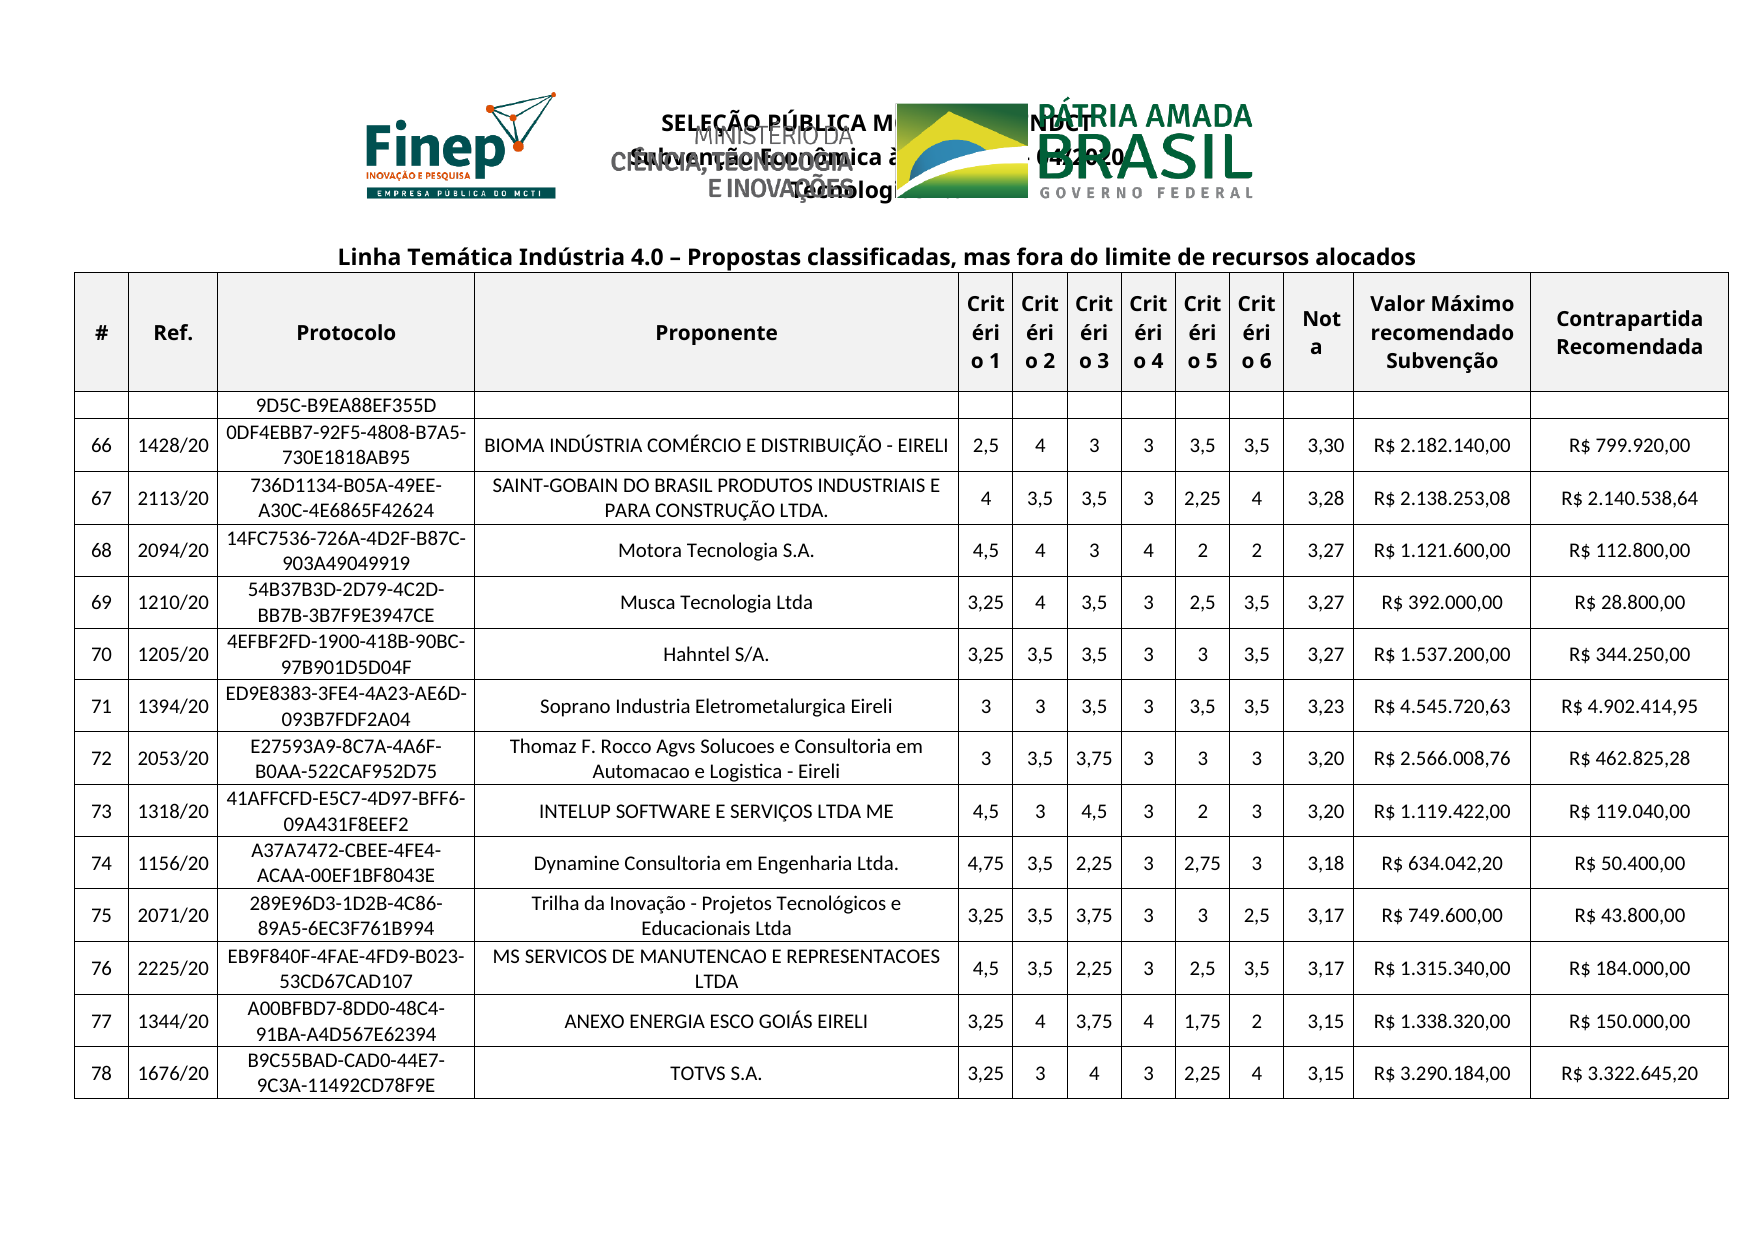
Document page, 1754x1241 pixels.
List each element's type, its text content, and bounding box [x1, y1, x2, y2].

table_cell 3,15 [1284, 1047, 1353, 1098]
table_cell R$ 43.800,00 [1531, 889, 1728, 941]
table_cell 3,25 [959, 1047, 1012, 1098]
table_cell R$ 1.121.600,00 [1354, 525, 1530, 576]
table_cell 2 [1230, 525, 1283, 576]
table_cell 3 [1068, 525, 1121, 576]
table_cell E27593A9-8C7A-4A6F-B0AA-522CAF952D75 [218, 732, 474, 784]
table_cell B9C55BAD-CAD0-44E7-9C3A-11492CD78F9E [218, 1047, 474, 1098]
table_cell Hahntel S/A. [475, 629, 958, 679]
table_cell 3,5 [1230, 942, 1283, 994]
table_cell 3 [1122, 889, 1175, 941]
table_cell 2113/20 [129, 472, 217, 524]
table_cell 3,5 [1230, 577, 1283, 627]
table_cell 66 [75, 419, 128, 471]
table_cell 2053/20 [129, 732, 217, 784]
table_cell 3 [1013, 1047, 1067, 1098]
table_cell 3 [1013, 785, 1067, 836]
table_cell 3 [1013, 680, 1067, 731]
table_cell ANEXO ENERGIA ESCO GOIÁS EIRELI [475, 995, 958, 1046]
table_cell 1318/20 [129, 785, 217, 836]
table_cell 75 [75, 889, 128, 941]
table_cell 2,25 [1068, 942, 1121, 994]
table_cell R$ 392.000,00 [1354, 577, 1530, 627]
table_cell 3,5 [1230, 629, 1283, 679]
table_cell 4 [1013, 525, 1067, 576]
table_cell 3 [1176, 629, 1229, 679]
table_cell 1394/20 [129, 680, 217, 731]
table_cell 3 [1122, 419, 1175, 471]
table_cell 3,75 [1068, 889, 1121, 941]
table_cell 3 [1122, 785, 1175, 836]
table_cell 3 [1176, 732, 1229, 784]
table_cell 77 [75, 995, 128, 1046]
table_cell 4,5 [1068, 785, 1121, 836]
table_cell 736D1134-B05A-49EE-A30C-4E6865F42624 [218, 472, 474, 524]
table_cell R$ 1.537.200,00 [1354, 629, 1530, 679]
table_cell 3,18 [1284, 837, 1353, 888]
table_cell 2 [1176, 785, 1229, 836]
table_cell INTELUP SOFTWARE E SERVIÇOS LTDA ME [475, 785, 958, 836]
table_cell 289E96D3-1D2B-4C86-89A5-6EC3F761B994 [218, 889, 474, 941]
table_cell R$ 2.566.008,76 [1354, 732, 1530, 784]
table_cell 74 [75, 837, 128, 888]
table_cell 4 [959, 472, 1012, 524]
table_cell 68 [75, 525, 128, 576]
table_cell R$ 1.315.340,00 [1354, 942, 1530, 994]
table_cell R$ 344.250,00 [1531, 629, 1728, 679]
table_cell 2,5 [1176, 577, 1229, 627]
table_cell R$ 749.600,00 [1354, 889, 1530, 941]
table_cell 3 [1122, 837, 1175, 888]
table_cell TOTVS S.A. [475, 1047, 958, 1098]
table_cell 1428/20 [129, 419, 217, 471]
table_cell R$ 2.140.538,64 [1531, 472, 1728, 524]
table_cell 3 [959, 732, 1012, 784]
table_cell 3 [959, 680, 1012, 731]
table_cell 4 [1013, 419, 1067, 471]
table_cell 3 [1230, 837, 1283, 888]
table_cell 2094/20 [129, 525, 217, 576]
table_cell 3,23 [1284, 680, 1353, 731]
table_cell 3,5 [1176, 680, 1229, 731]
table_cell 4 [1013, 577, 1067, 627]
table_cell 4 [1013, 995, 1067, 1046]
table_cell [1354, 392, 1530, 417]
table_cell 3,27 [1284, 629, 1353, 679]
table_cell R$ 150.000,00 [1531, 995, 1728, 1046]
table_cell 3,27 [1284, 577, 1353, 627]
table_cell MS SERVICOS DE MANUTENCAO E REPRESENTACOES LTDA [475, 942, 958, 994]
table_header Ref. [129, 273, 217, 391]
table_cell R$ 50.400,00 [1531, 837, 1728, 888]
table_header Valor Máximo recomendado Subvenção [1354, 273, 1530, 391]
table_cell 1156/20 [129, 837, 217, 888]
table_cell 3 [1068, 419, 1121, 471]
table_cell 9D5C-B9EA88EF355D [218, 392, 474, 417]
table_header Protocolo [218, 273, 474, 391]
table_cell 3,15 [1284, 995, 1353, 1046]
table_cell [1068, 392, 1121, 417]
table_header Critério 2 [1013, 273, 1067, 391]
table_cell 69 [75, 577, 128, 627]
table_cell 2,25 [1068, 837, 1121, 888]
table_cell 3,5 [1068, 577, 1121, 627]
table_cell 3,75 [1068, 995, 1121, 1046]
table_cell 3 [1122, 680, 1175, 731]
table_cell 3,5 [1230, 680, 1283, 731]
table_cell 3,5 [1230, 419, 1283, 471]
table_cell 3 [1122, 629, 1175, 679]
table_cell 4,5 [959, 525, 1012, 576]
table_cell 1676/20 [129, 1047, 217, 1098]
table_cell 3,5 [1013, 732, 1067, 784]
table_cell 71 [75, 680, 128, 731]
table_cell 54B37B3D-2D79-4C2D-BB7B-3B7F9E3947CE [218, 577, 474, 627]
table_cell R$ 1.338.320,00 [1354, 995, 1530, 1046]
table_cell 2071/20 [129, 889, 217, 941]
table_cell 3,5 [1068, 680, 1121, 731]
table_cell 2,5 [1230, 889, 1283, 941]
table_cell 2,5 [959, 419, 1012, 471]
table_cell [1230, 392, 1283, 417]
table_cell EB9F840F-4FAE-4FD9-B023-53CD67CAD107 [218, 942, 474, 994]
table_cell R$ 4.545.720,63 [1354, 680, 1530, 731]
table_cell A00BFBD7-8DD0-48C4-91BA-A4D567E62394 [218, 995, 474, 1046]
table_cell 3 [1122, 472, 1175, 524]
table_cell 3 [1230, 732, 1283, 784]
table_cell 3,5 [1068, 629, 1121, 679]
table_cell [1176, 392, 1229, 417]
table_cell 1344/20 [129, 995, 217, 1046]
table_cell 3,5 [1176, 419, 1229, 471]
table_cell 1210/20 [129, 577, 217, 627]
table_cell R$ 2.182.140,00 [1354, 419, 1530, 471]
table_header Critério 4 [1122, 273, 1175, 391]
table_cell 72 [75, 732, 128, 784]
table_cell 76 [75, 942, 128, 994]
table_cell 2,25 [1176, 1047, 1229, 1098]
table_cell 4 [1230, 472, 1283, 524]
table_cell 78 [75, 1047, 128, 1098]
table_cell 1,75 [1176, 995, 1229, 1046]
table_cell 3,5 [1013, 942, 1067, 994]
table_cell [475, 392, 958, 417]
table_cell 2 [1230, 995, 1283, 1046]
table_cell 14FC7536-726A-4D2F-B87C-903A49049919 [218, 525, 474, 576]
table_cell R$ 3.290.184,00 [1354, 1047, 1530, 1098]
table_cell 3,5 [1013, 837, 1067, 888]
table_cell R$ 184.000,00 [1531, 942, 1728, 994]
table_cell [1284, 392, 1353, 417]
table_cell 3,5 [1013, 889, 1067, 941]
table_cell 3 [1122, 732, 1175, 784]
table_cell A37A7472-CBEE-4FE4-ACAA-00EF1BF8043E [218, 837, 474, 888]
table_cell 3,5 [1013, 472, 1067, 524]
table_cell R$ 799.920,00 [1531, 419, 1728, 471]
table_cell 0DF4EBB7-92F5-4808-B7A5-730E1818AB95 [218, 419, 474, 471]
table_cell [1013, 392, 1067, 417]
table_cell Musca Tecnologia Ltda [475, 577, 958, 627]
table_cell [129, 392, 217, 417]
table_cell R$ 4.902.414,95 [1531, 680, 1728, 731]
table_cell Motora Tecnologia S.A. [475, 525, 958, 576]
table_cell 4 [1122, 525, 1175, 576]
table_cell Soprano Industria Eletrometalurgica Eireli [475, 680, 958, 731]
table_cell 3,17 [1284, 889, 1353, 941]
table_cell Thomaz F. Rocco Agvs Solucoes e Consultoria em Automacao e Logistica - Eireli [475, 732, 958, 784]
table_cell 4,75 [959, 837, 1012, 888]
table_cell [75, 392, 128, 417]
table_header Critério 5 [1176, 273, 1229, 391]
table_cell R$ 119.040,00 [1531, 785, 1728, 836]
table_cell R$ 462.825,28 [1531, 732, 1728, 784]
table_cell 3,28 [1284, 472, 1353, 524]
table_cell 3,20 [1284, 785, 1353, 836]
table_cell SAINT-GOBAIN DO BRASIL PRODUTOS INDUSTRIAIS E PARA CONSTRUÇÃO LTDA. [475, 472, 958, 524]
table_header Contrapartida Recomendada [1531, 273, 1728, 391]
table_cell 2,75 [1176, 837, 1229, 888]
table_cell 2225/20 [129, 942, 217, 994]
table_cell 3,75 [1068, 732, 1121, 784]
table_cell 2 [1176, 525, 1229, 576]
table_cell 41AFFCFD-E5C7-4D97-BFF6-09A431F8EEF2 [218, 785, 474, 836]
table_cell R$ 3.322.645,20 [1531, 1047, 1728, 1098]
table_cell 3,25 [959, 577, 1012, 627]
table_cell 4 [1068, 1047, 1121, 1098]
table_cell 3,25 [959, 889, 1012, 941]
table_cell 4EFBF2FD-1900-418B-90BC-97B901D5D04F [218, 629, 474, 679]
table_cell 3,25 [959, 995, 1012, 1046]
table_cell R$ 1.119.422,00 [1354, 785, 1530, 836]
table_cell 2,5 [1176, 942, 1229, 994]
table_cell 3 [1176, 889, 1229, 941]
table_cell 3,27 [1284, 525, 1353, 576]
table_header Proponente [475, 273, 958, 391]
table_cell 70 [75, 629, 128, 679]
table_cell [1122, 392, 1175, 417]
table_header Critério 1 [959, 273, 1012, 391]
table_header Critério 3 [1068, 273, 1121, 391]
table_cell 1205/20 [129, 629, 217, 679]
table_cell 3,20 [1284, 732, 1353, 784]
table_cell 4 [1230, 1047, 1283, 1098]
table_cell 4 [1122, 995, 1175, 1046]
table_cell R$ 28.800,00 [1531, 577, 1728, 627]
table_cell 3,5 [1013, 629, 1067, 679]
table_cell 67 [75, 472, 128, 524]
table_cell Trilha da Inovação - Projetos Tecnológicos e Educacionais Ltda [475, 889, 958, 941]
table_cell BIOMA INDÚSTRIA COMÉRCIO E DISTRIBUIÇÃO - EIRELI [475, 419, 958, 471]
table_cell R$ 634.042,20 [1354, 837, 1530, 888]
table_cell [959, 392, 1012, 417]
table_cell Dynamine Consultoria em Engenharia Ltda. [475, 837, 958, 888]
table_cell 4,5 [959, 785, 1012, 836]
table_header Critério 6 [1230, 273, 1283, 391]
table_cell 3,25 [959, 629, 1012, 679]
table_cell 73 [75, 785, 128, 836]
table_cell 2,25 [1176, 472, 1229, 524]
table_cell 3 [1122, 577, 1175, 627]
table_cell 3 [1122, 942, 1175, 994]
table_cell 3,30 [1284, 419, 1353, 471]
table_cell 3,17 [1284, 942, 1353, 994]
table_cell 3 [1122, 1047, 1175, 1098]
table_cell [1531, 392, 1728, 417]
table_header # [75, 273, 128, 391]
table_cell R$ 2.138.253,08 [1354, 472, 1530, 524]
table_cell R$ 112.800,00 [1531, 525, 1728, 576]
table_cell 4,5 [959, 942, 1012, 994]
table_cell ED9E8383-3FE4-4A23-AE6D-093B7FDF2A04 [218, 680, 474, 731]
table_cell 3 [1230, 785, 1283, 836]
table_header Nota [1284, 273, 1353, 391]
table_cell 3,5 [1068, 472, 1121, 524]
